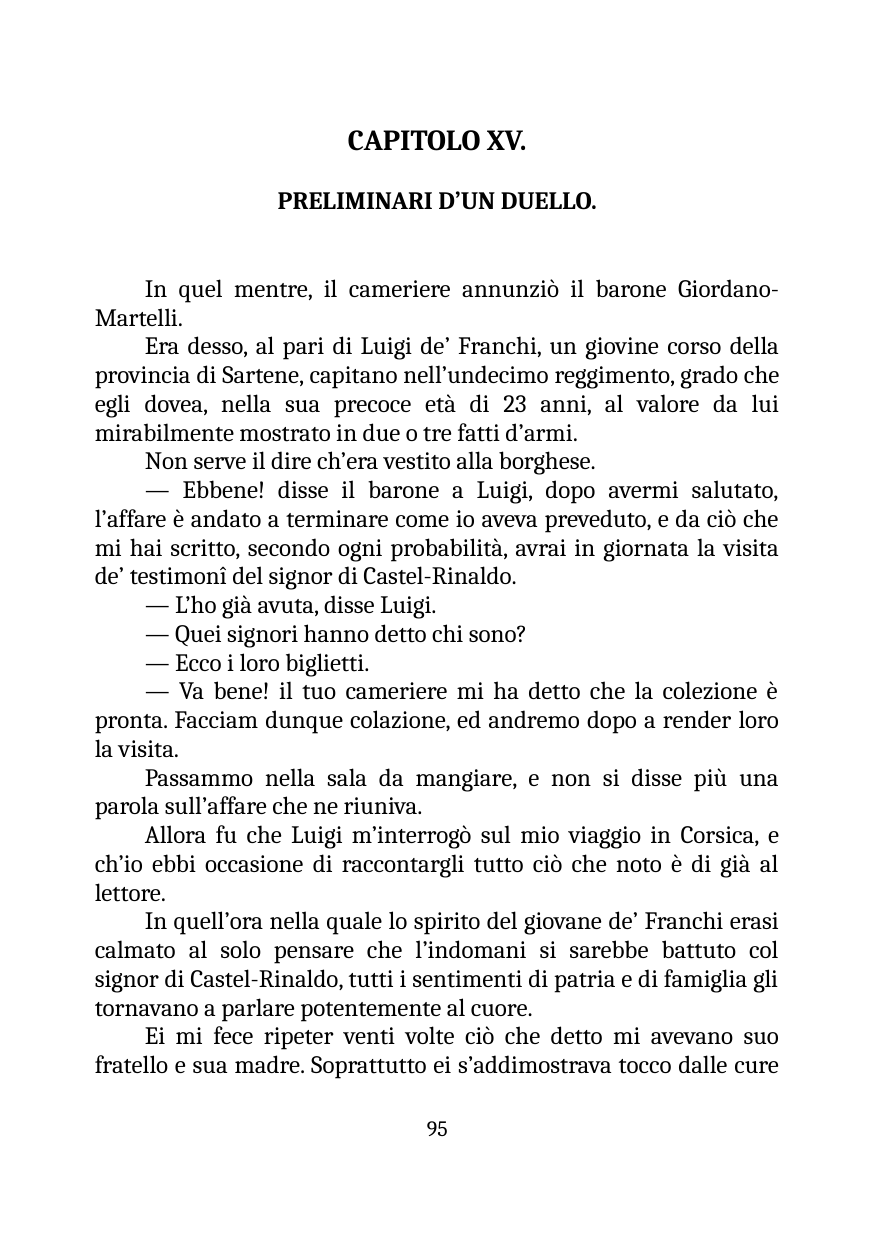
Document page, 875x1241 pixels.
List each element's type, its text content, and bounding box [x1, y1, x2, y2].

text Allora fu che Luigi m’interrogò sul mio viaggio in Corsica, e ch’io ebbi occasione di raccontargli tutto ciò che noto è di già al lettore. [94, 821, 779, 907]
subtitle CAPITOLO XV. [94, 124, 779, 157]
text In quell’ora nella quale lo spirito del giovane de’ Franchi erasi calmato al solo pensare che l’indomani si sarebbe battuto col signor di Castel-Rinaldo, tutti i sentimenti di patria e di famiglia gli tornavano a parlare potentemente al cuore. [94, 907, 779, 1022]
text Non serve il dire ch’era vestito alla borghese. [94, 447, 779, 476]
text Ei mi fece ripeter venti volte ciò che detto mi avevano suo fratello e sua madre. Soprattutto ei s’addimostrava tocco dalle cure [94, 1022, 779, 1080]
text — Va bene! il tuo cameriere mi ha detto che la colezione è pronta. Facciam dunque colazione, ed andremo dopo a render loro la visita. [94, 677, 779, 763]
text — Ebbene! disse il barone a Luigi, dopo avermi salutato, l’affare è andato a terminare come io aveva preveduto, e da ciò che mi hai scritto, secondo ogni probabilità, avrai in giornata la visita de’ testimonî del signor di Castel-Rinaldo. [94, 476, 779, 591]
text — Quei signori hanno detto chi sono? [94, 620, 779, 648]
text — Ecco i loro biglietti. [94, 648, 779, 677]
text Era desso, al pari di Luigi de’ Franchi, un giovine corso della provincia di Sartene, capitano nell’undecimo reggimento, grado che egli dovea, nella sua precoce età di 23 anni, al valore da lui mirabilmente mostrato in due o tre fatti d’armi. [94, 332, 779, 447]
text In quel mentre, il cameriere annunziò il barone Giordano-Martelli. [94, 275, 779, 332]
subtitle PRELIMINARI D’UN DUELLO. [94, 187, 779, 216]
text Passammo nella sala da mangiare, e non si disse più una parola sull’affare che ne riuniva. [94, 763, 779, 821]
text — L’ho già avuta, disse Luigi. [94, 591, 779, 620]
